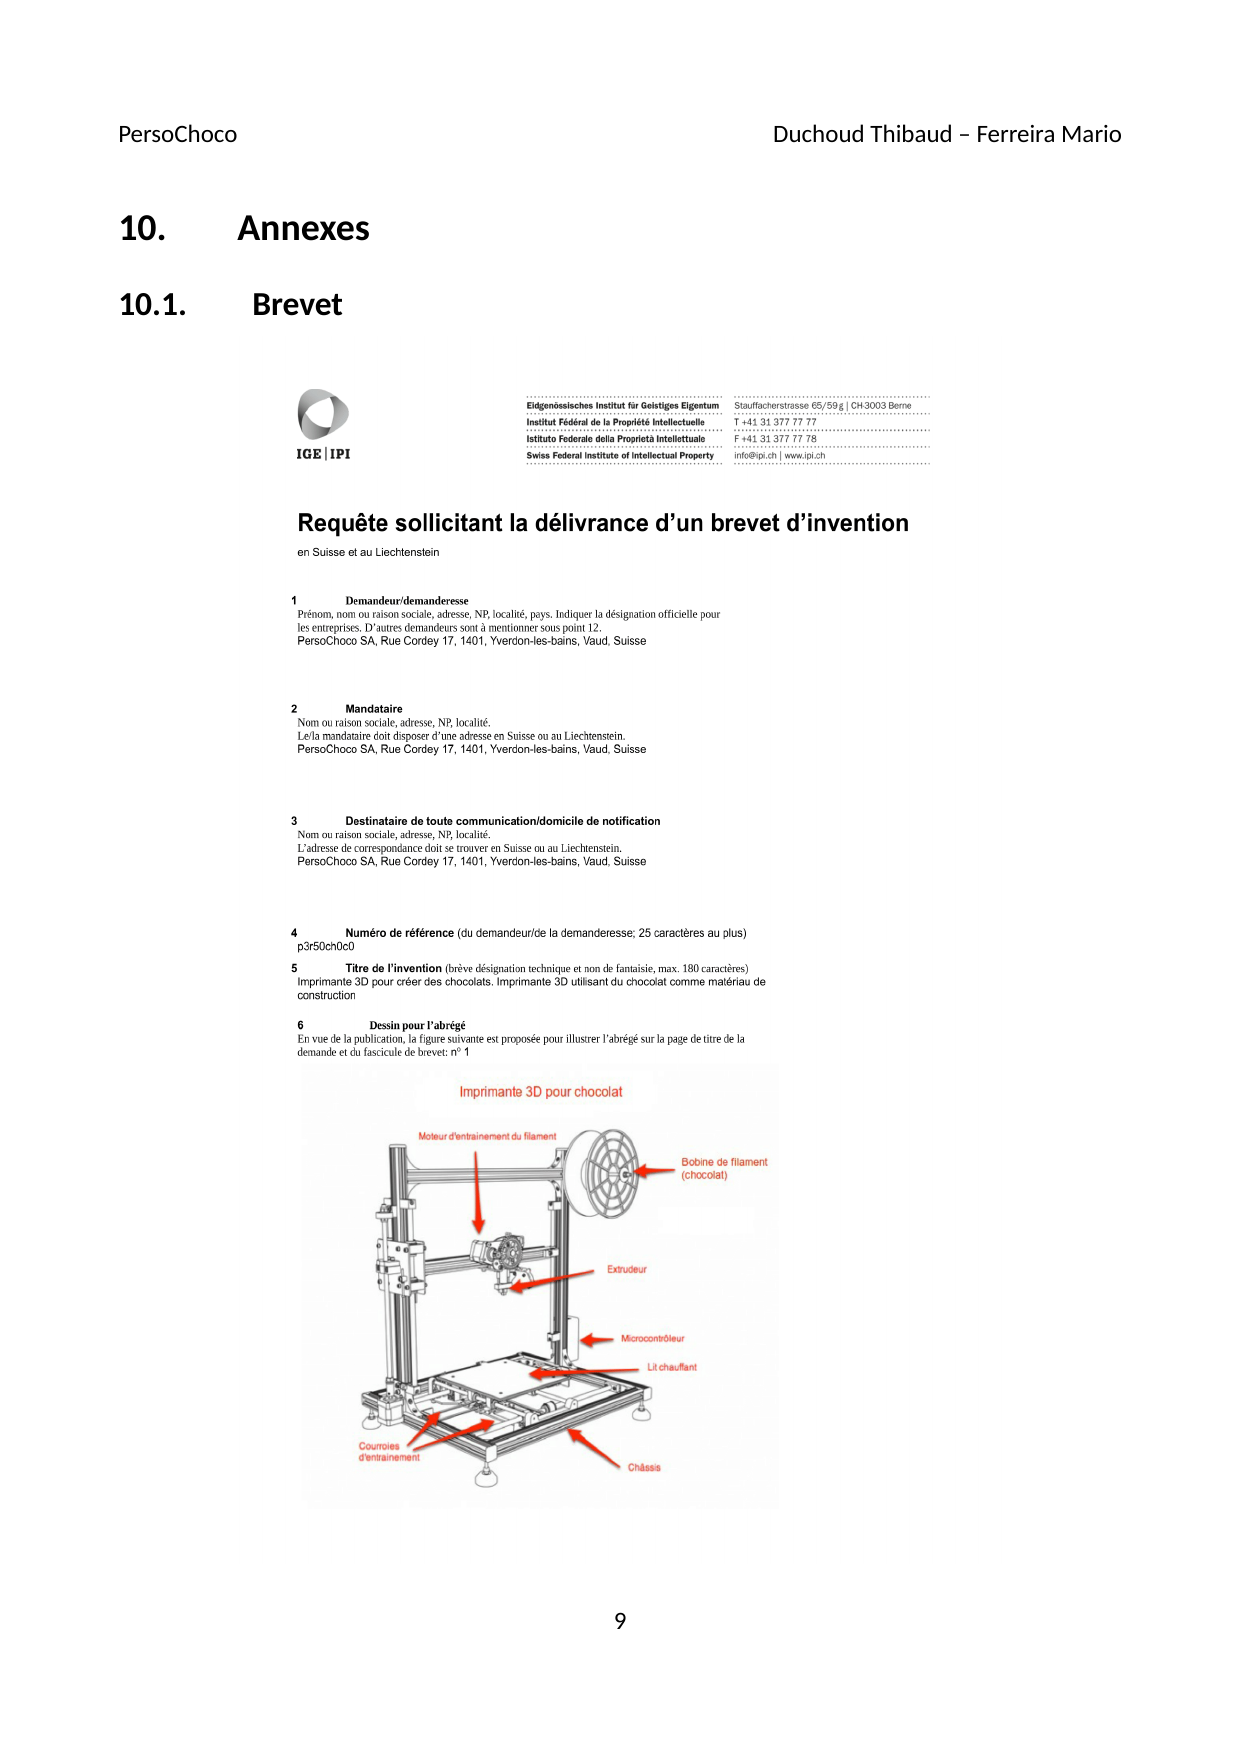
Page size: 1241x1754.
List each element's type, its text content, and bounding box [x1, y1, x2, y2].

subtitle Annexes [118, 203, 1122, 249]
subtitle Brevet [118, 283, 1122, 324]
picture [216, 336, 1024, 1564]
